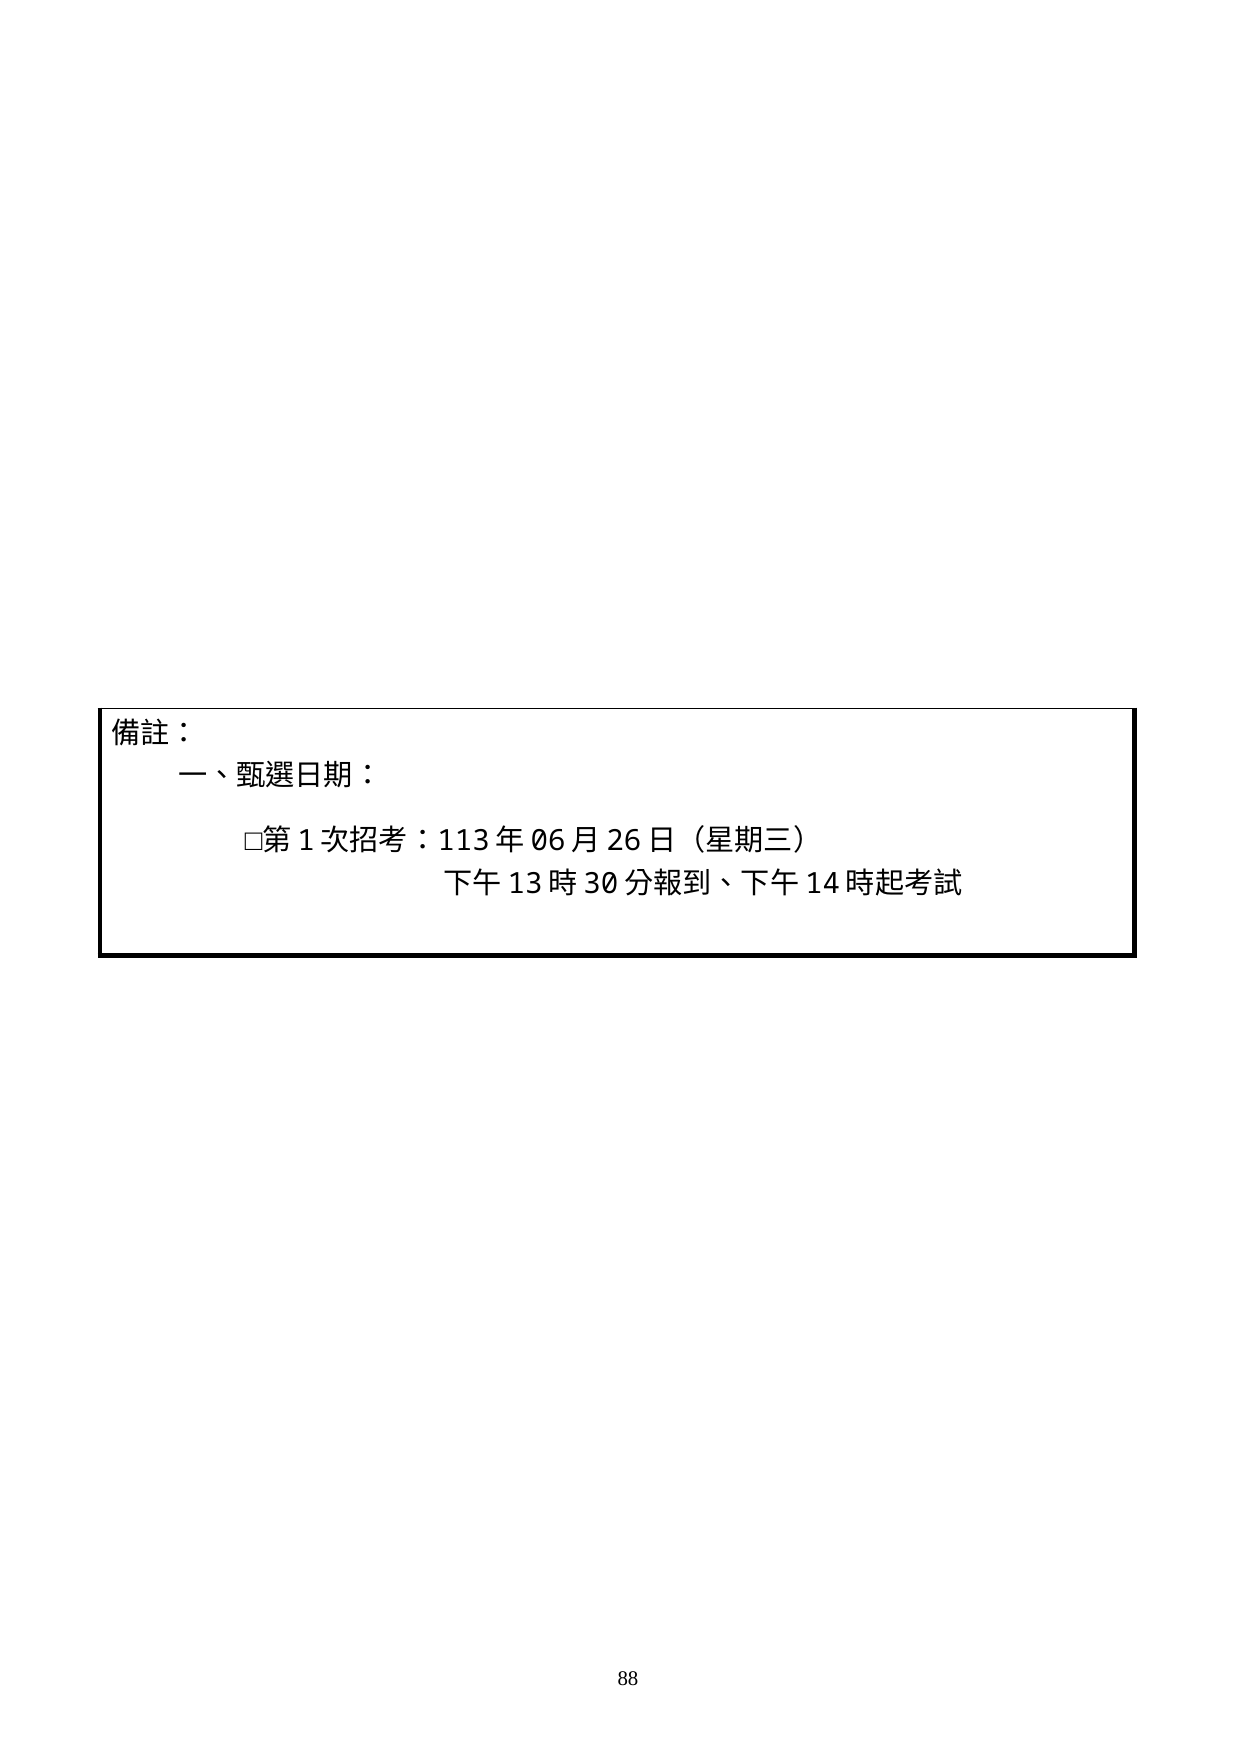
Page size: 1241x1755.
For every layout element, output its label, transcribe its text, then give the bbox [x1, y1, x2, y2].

table_cell 備註： 一、甄選日期： □第1次招考：113年06月26日（星期三） 下午13時30分報到、下午14時起考試 [102, 709, 1132, 953]
